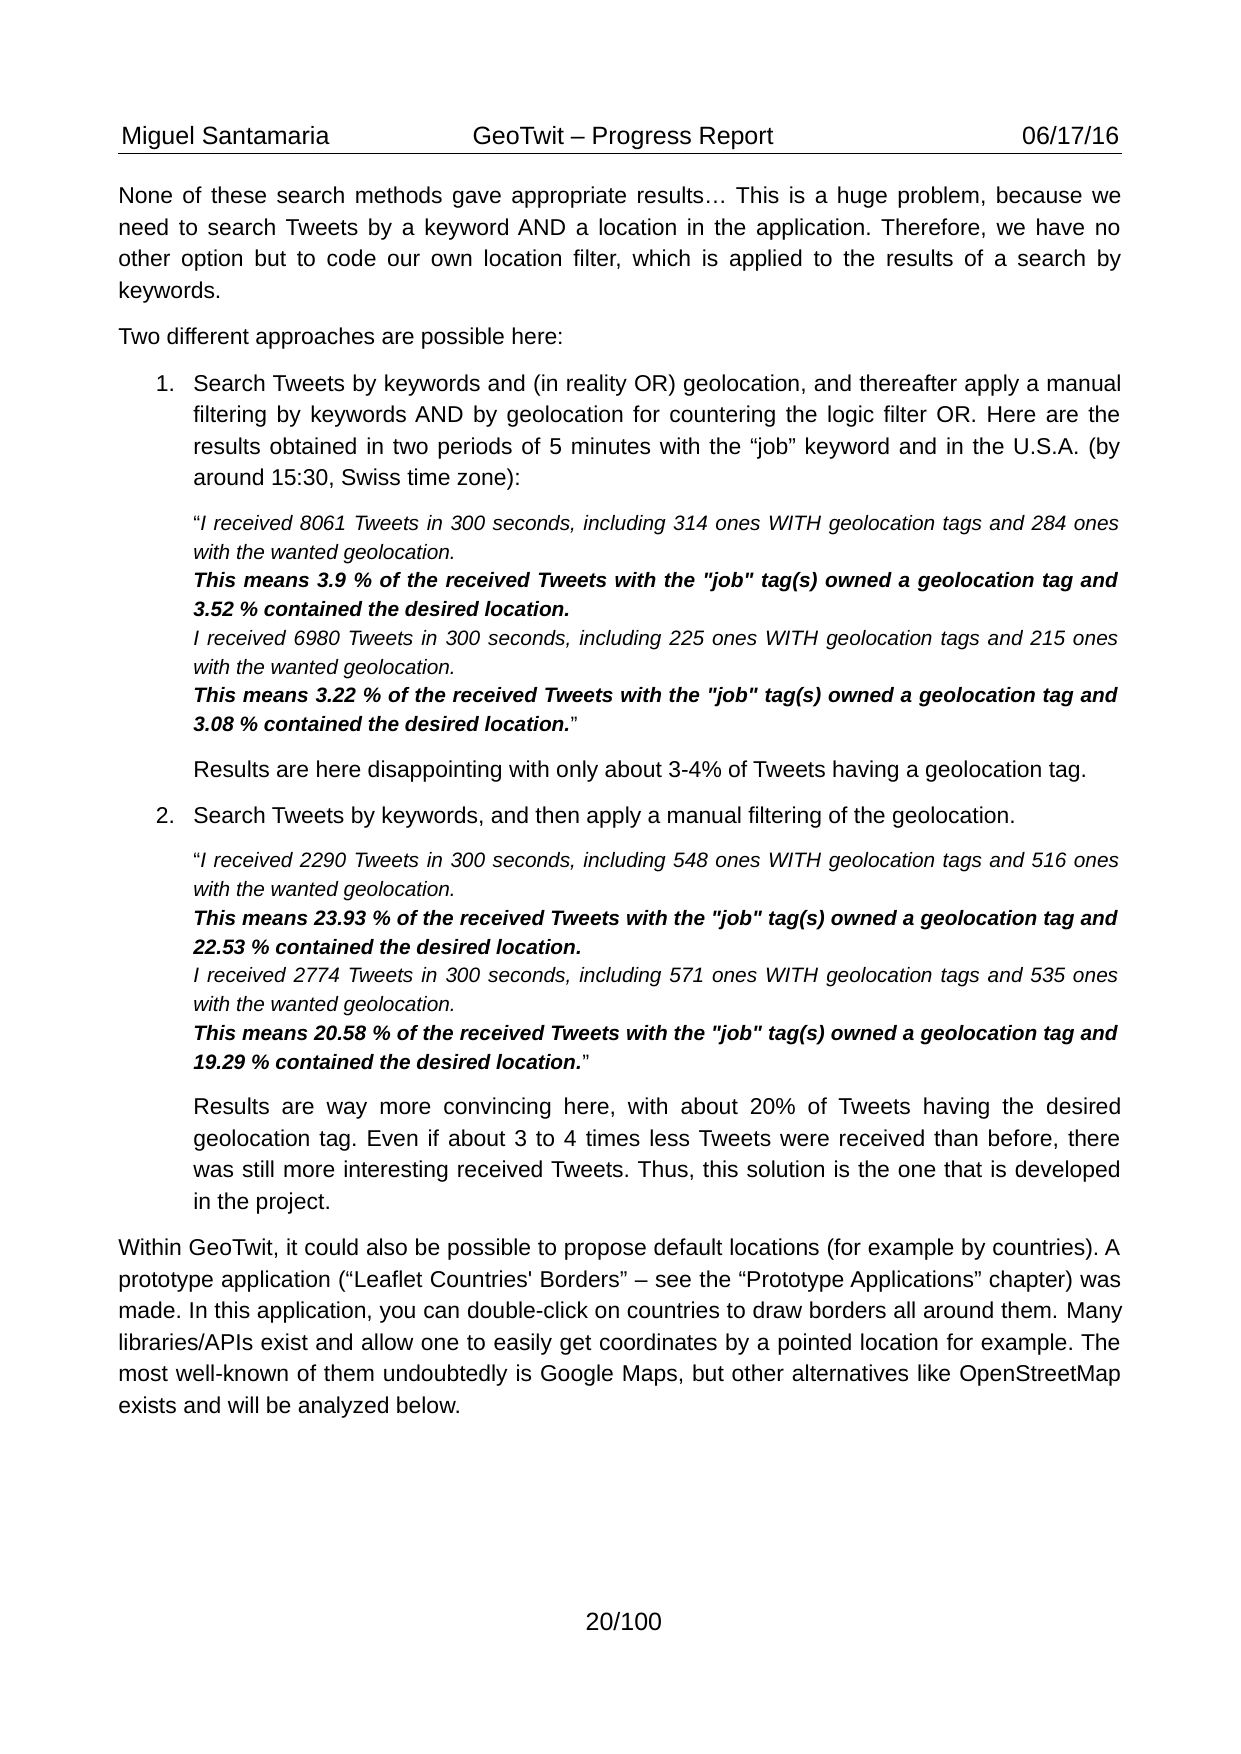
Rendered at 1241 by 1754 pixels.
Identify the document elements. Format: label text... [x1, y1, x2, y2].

text None of these search methods gave appropriate results… This is a huge problem, because we need to search Tweets by a keyword AND a location in the application. Therefore, we have no other option but to code our own location filter, which is applied to the results of a search by keywords. [118, 182, 1122, 303]
list This means 3.9 % of the received Tweets with the "job" tag(s) owned a geolocation tag and 3.52 % contained the desired location. [156, 568, 1122, 621]
list This means 23.93 % of the received Tweets with the "job" tag(s) owned a geolocation tag and 22.53 % contained the desired location. [156, 906, 1122, 958]
list Search Tweets by keywords and (in reality OR) geolocation, and thereafter apply a manual filtering by keywords AND by geolocation for countering the logic filter OR. Here are the results obtained in two periods of 5 minutes with the “job” keyword and in the U.S.A. (by around 15:30, Swiss time zone): [156, 370, 1122, 491]
list I received 2774 Tweets in 300 seconds, including 571 ones WITH geolocation tags and 535 ones with the wanted geolocation. [156, 963, 1122, 1016]
list This means 3.22 % of the received Tweets with the "job" tag(s) owned a geolocation tag and 3.08 % contained the desired location.” [156, 683, 1122, 736]
text Two different approaches are possible here: [118, 323, 1122, 350]
list “I received 2290 Tweets in 300 seconds, including 548 ones WITH geolocation tags and 516 ones with the wanted geolocation. [156, 848, 1122, 901]
list Results are here disappointing with only about 3-4% of Tweets having a geolocation tag. [156, 756, 1122, 782]
text Within GeoTwit, it could also be possible to propose default locations (for example by countries). A prototype application (“Leaflet Countries' Borders” – see the “Prototype Applications” chapter) was made. In this application, you can double-click on countries to draw borders all around them. Many libraries/APIs exist and allow one to easily get coordinates by a pointed location for example. The most well-known of them undoubtedly is Google Maps, but other alternatives like OpenStreetMap exists and will be analyzed below. [118, 1234, 1122, 1418]
list Results are way more convincing here, with about 20% of Tweets having the desired geolocation tag. Even if about 3 to 4 times less Tweets were received than before, there was still more interesting received Tweets. Thus, this solution is the one that is developed in the project. [156, 1093, 1122, 1214]
list This means 20.58 % of the received Tweets with the "job" tag(s) owned a geolocation tag and 19.29 % contained the desired location.” [156, 1021, 1122, 1073]
list I received 6980 Tweets in 300 seconds, including 225 ones WITH geolocation tags and 215 ones with the wanted geolocation. [156, 626, 1122, 678]
list “I received 8061 Tweets in 300 seconds, including 314 ones WITH geolocation tags and 284 ones with the wanted geolocation. [156, 511, 1122, 563]
list Search Tweets by keywords, and then apply a manual filtering of the geolocation. [156, 802, 1122, 828]
